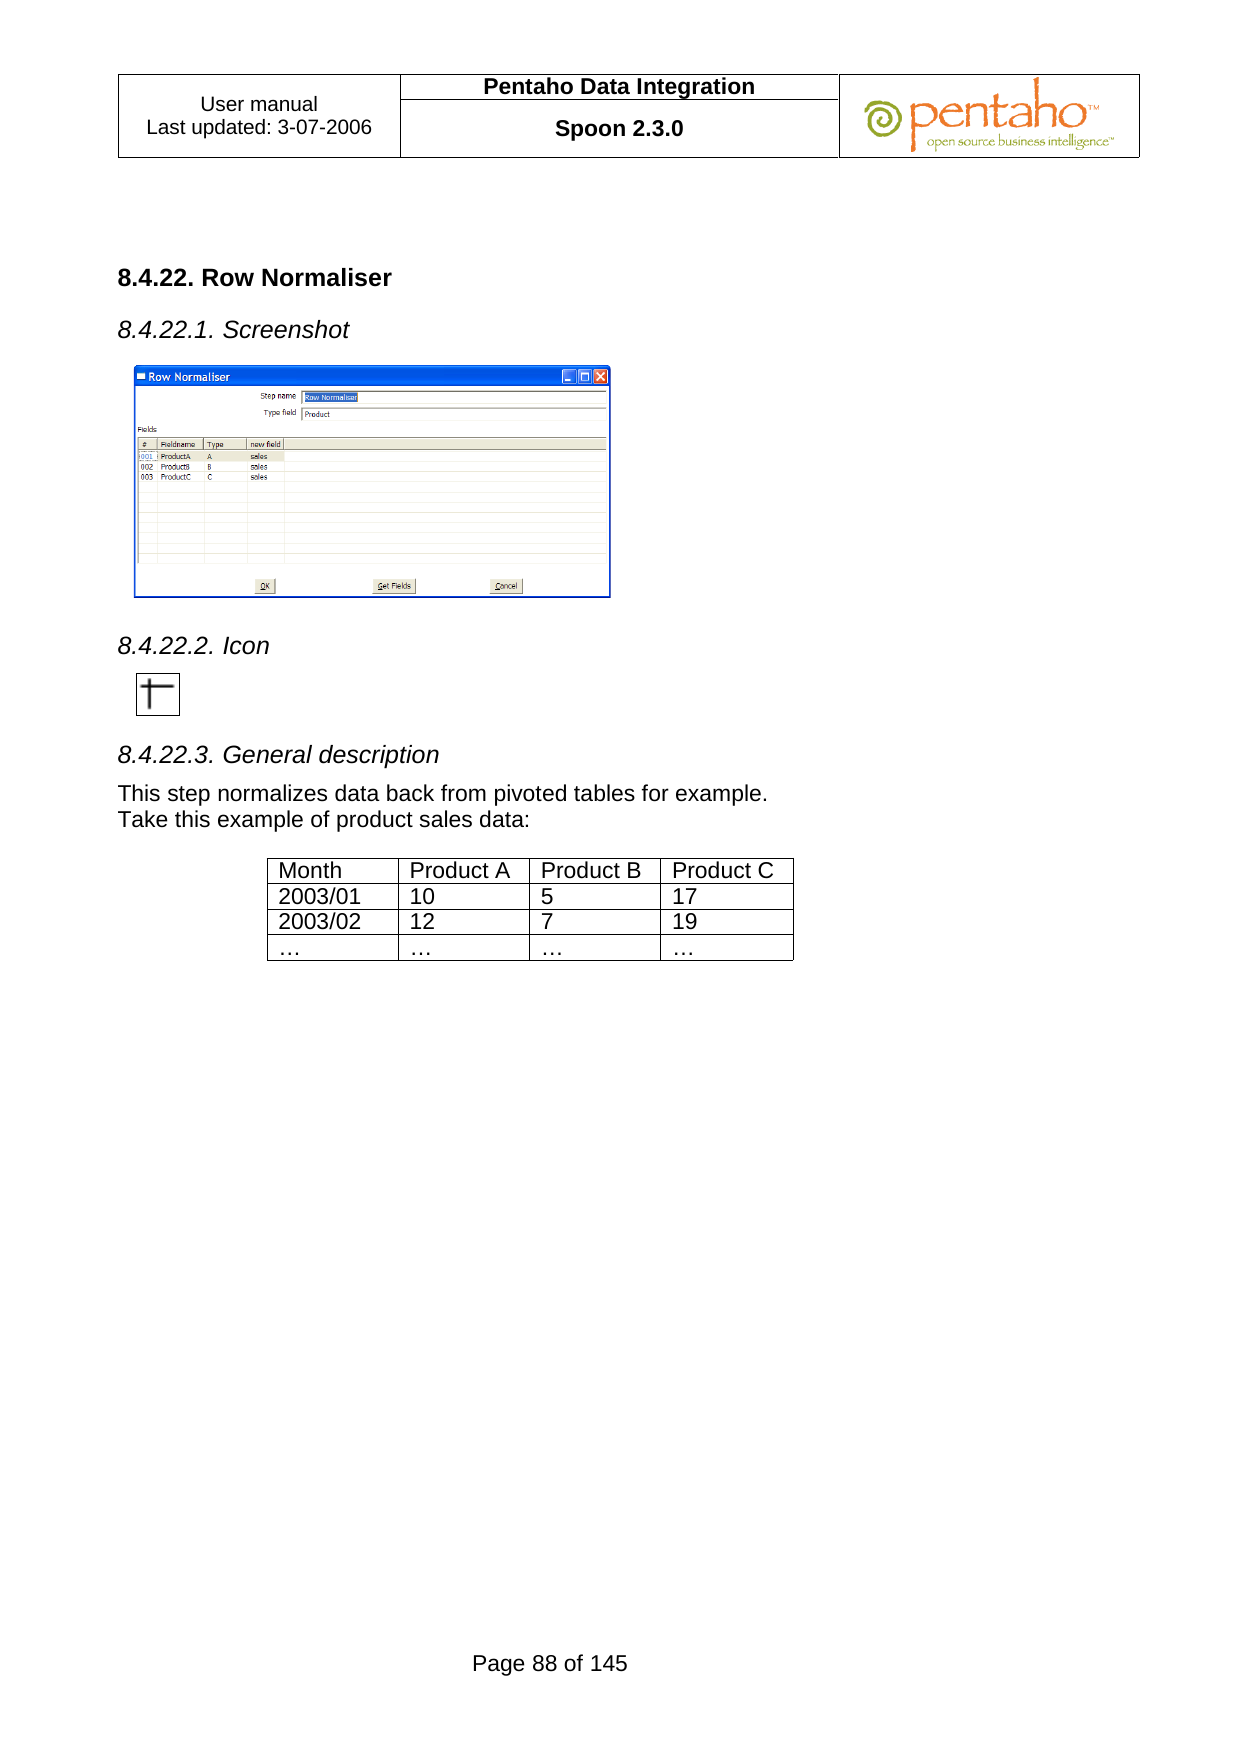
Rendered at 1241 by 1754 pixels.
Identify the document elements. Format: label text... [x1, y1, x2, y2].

subtitle Icon [117, 632, 1137, 660]
table_cell 19 [661, 910, 793, 934]
table_cell 2003/01 [268, 884, 398, 909]
text Take this example of product sales data: [117, 807, 1137, 832]
table_cell … [530, 935, 660, 960]
text This step normalizes data back from pivoted tables for example. [117, 781, 1137, 807]
table_cell 17 [661, 884, 793, 909]
table_cell 7 [530, 910, 660, 934]
subtitle Row Normaliser [117, 263, 1137, 291]
subtitle Screenshot [117, 316, 1137, 344]
table_cell 10 [399, 884, 529, 909]
table_cell … [399, 935, 529, 960]
table_cell … [268, 935, 398, 960]
picture [133, 365, 611, 598]
table_cell 2003/02 [268, 910, 398, 934]
table_cell 12 [399, 910, 529, 934]
table_header Product C [661, 859, 793, 883]
table_header Product A [399, 859, 529, 883]
table_header Month [268, 859, 398, 883]
table_cell 5 [530, 884, 660, 909]
subtitle General description [117, 741, 1137, 768]
table_cell … [661, 935, 793, 960]
table_header Product B [530, 859, 660, 883]
